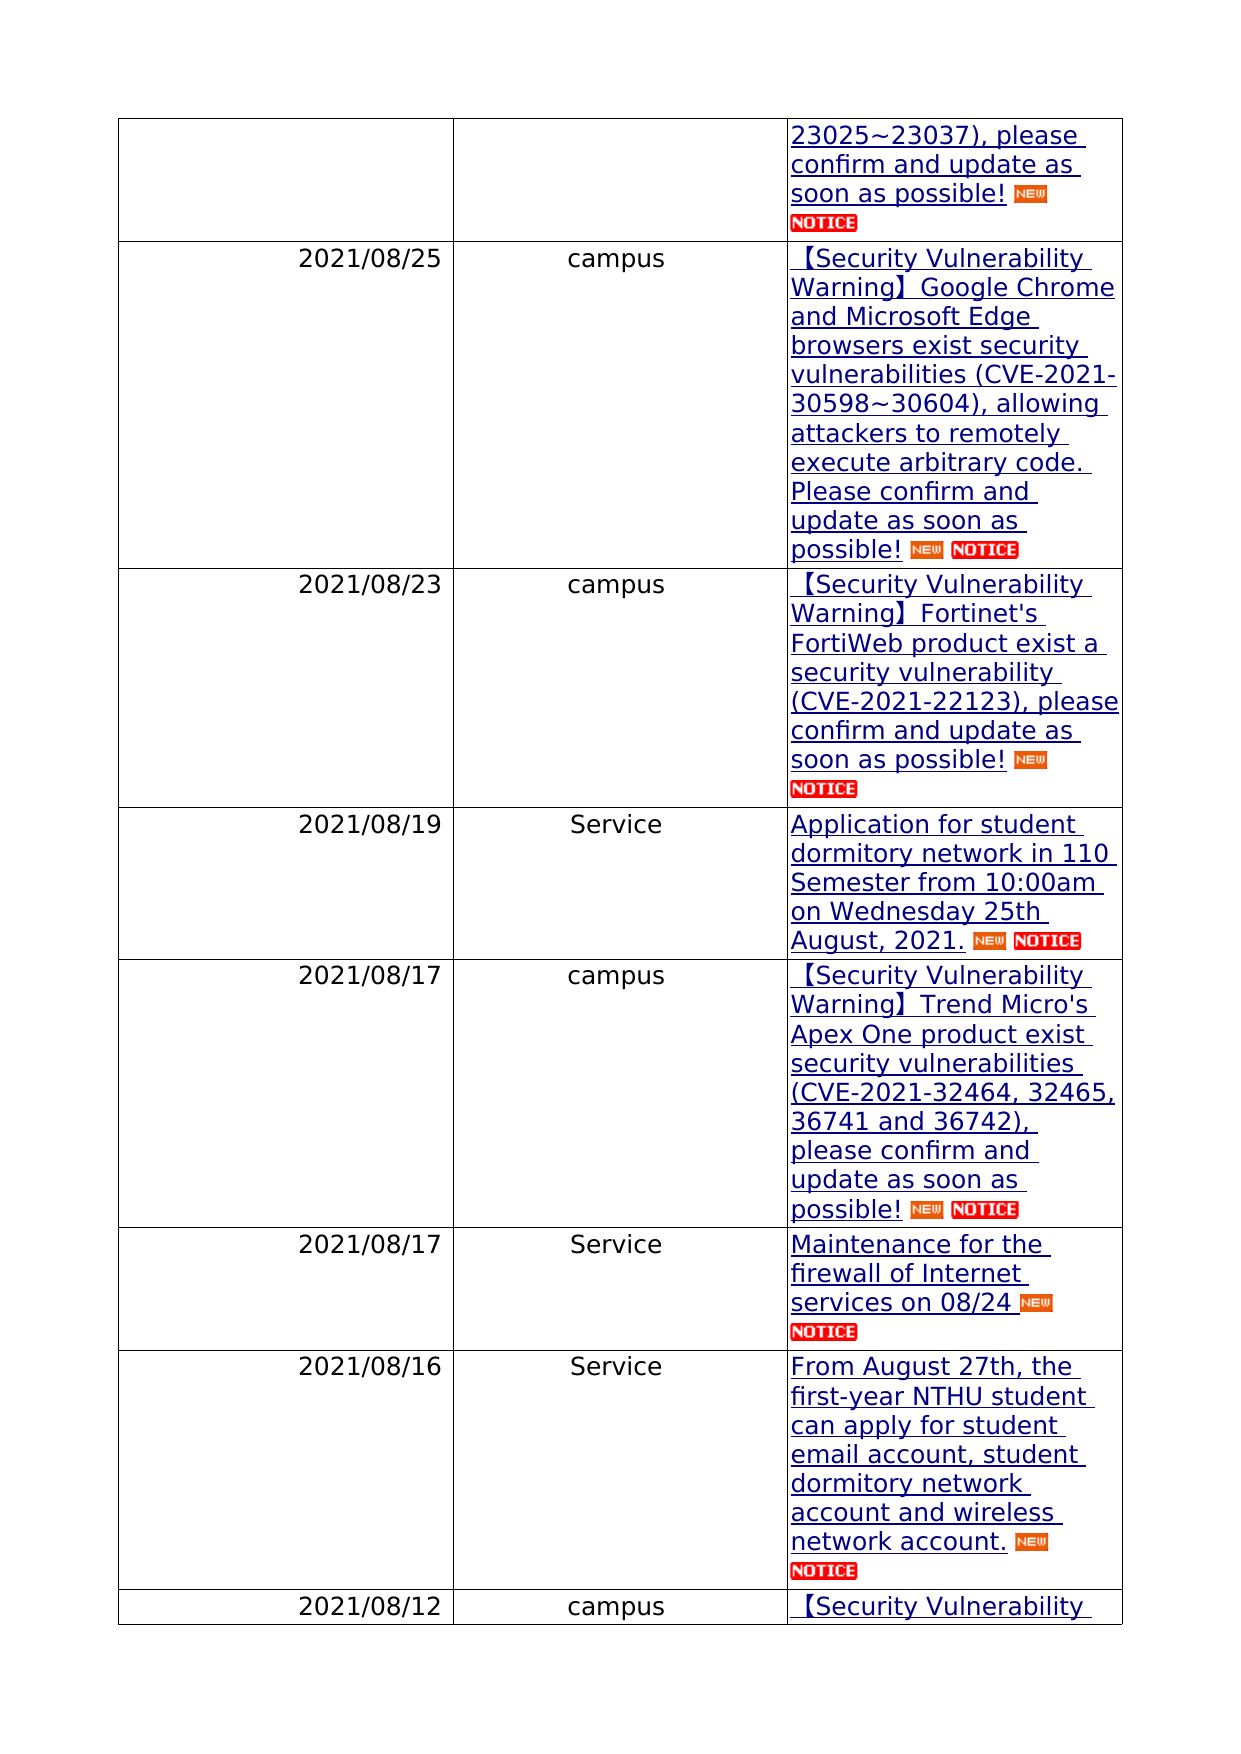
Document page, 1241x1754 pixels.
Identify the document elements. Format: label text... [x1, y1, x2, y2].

table_cell 23025~23037), please confirm and update as soon as possible! [788, 119, 1122, 241]
table_cell [454, 119, 787, 241]
picture [910, 1201, 944, 1219]
table_cell 【Security Vulnerability Warning】Google Chrome and Microsoft Edge browsers exist security vulnerabilities (CVE-2021-30598~30604), allowing attackers to remotely execute arbitrary code. Please confirm and update as soon as possible! [788, 242, 1122, 567]
table_cell campus [454, 960, 787, 1227]
picture [951, 1201, 1019, 1219]
table_cell Service [454, 808, 787, 958]
table_cell 【Security Vulnerability [788, 1590, 1122, 1624]
table_cell 【Security Vulnerability Warning】Fortinet's FortiWeb product exist a security vulnerability (CVE-2021-22123), please confirm and update as soon as possible! [788, 569, 1122, 807]
table_cell Maintenance for the firewall of Internet services on 08/24 [788, 1228, 1122, 1349]
picture [1015, 1533, 1049, 1551]
picture [790, 780, 858, 798]
picture [1013, 932, 1082, 950]
table_cell 2021/08/17 [119, 1228, 453, 1349]
table_cell campus [454, 1590, 787, 1624]
picture [1020, 1294, 1053, 1312]
table_cell Application for student dormitory network in 110 Semester from 10:00am on Wednesday 25th August, 2021. [788, 808, 1122, 958]
table_cell 【Security Vulnerability Warning】Trend Micro's Apex One product exist security vulnerabilities (CVE-2021-32464, 32465, 36741 and 36742), please confirm and update as soon as possible! [788, 960, 1122, 1227]
table_cell 2021/08/25 [119, 242, 453, 567]
picture [973, 932, 1007, 950]
table_cell [119, 119, 453, 241]
table_cell 2021/08/17 [119, 960, 453, 1227]
picture [790, 1562, 858, 1580]
table_cell 2021/08/19 [119, 808, 453, 958]
picture [790, 214, 858, 232]
table_cell campus [454, 242, 787, 567]
table_cell Service [454, 1351, 787, 1589]
table_cell From August 27th, the first-year NTHU student can apply for student email account, student dormitory network account and wireless network account. [788, 1351, 1122, 1589]
picture [1014, 751, 1048, 769]
picture [790, 1323, 858, 1341]
table_cell Service [454, 1228, 787, 1349]
picture [951, 541, 1019, 559]
table_cell campus [454, 569, 787, 807]
table_cell 2021/08/16 [119, 1351, 453, 1589]
table_cell 2021/08/23 [119, 569, 453, 807]
picture [910, 541, 944, 559]
picture [1014, 185, 1048, 203]
table_cell 2021/08/12 [119, 1590, 453, 1624]
